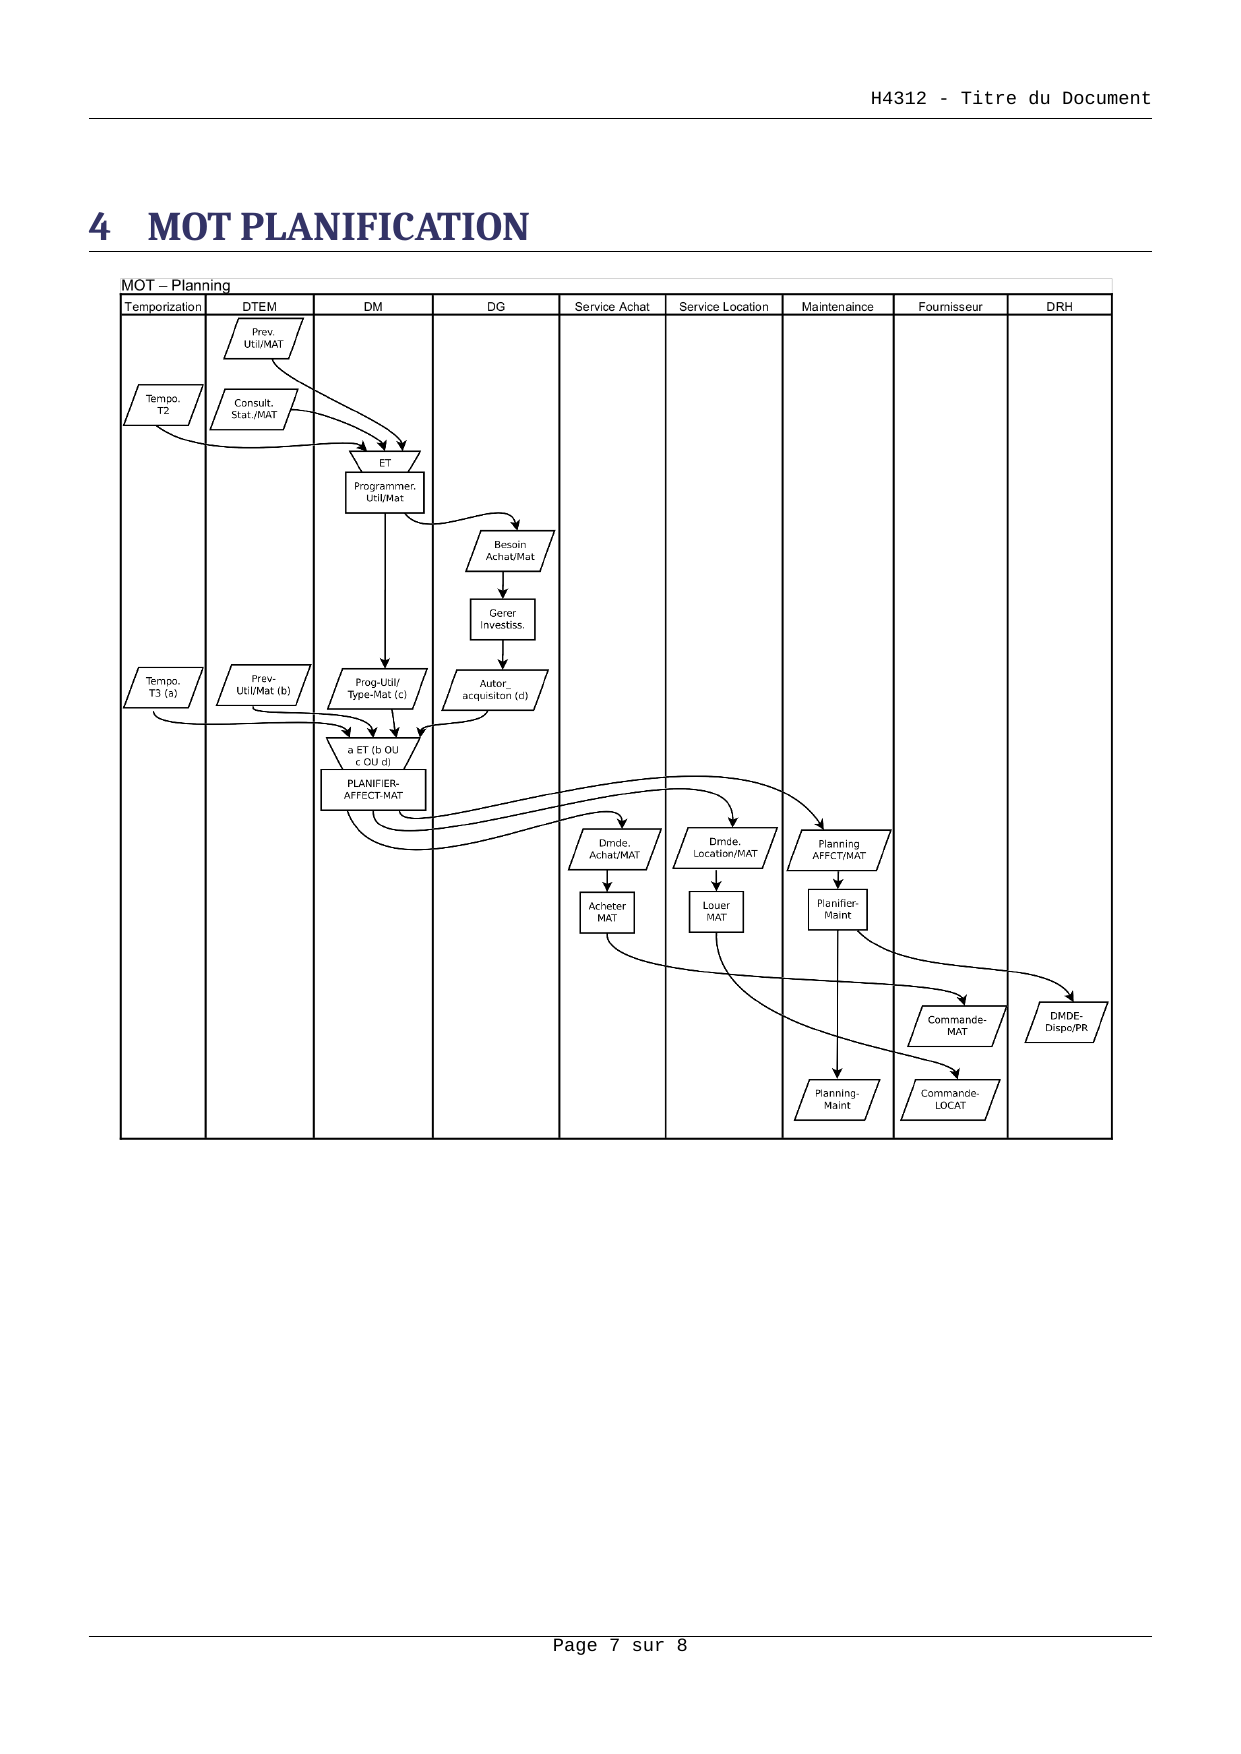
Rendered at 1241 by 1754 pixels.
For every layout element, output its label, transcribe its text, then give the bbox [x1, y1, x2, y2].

picture [111, 263, 1130, 1149]
subtitle MOT Planification [88, 204, 1152, 251]
